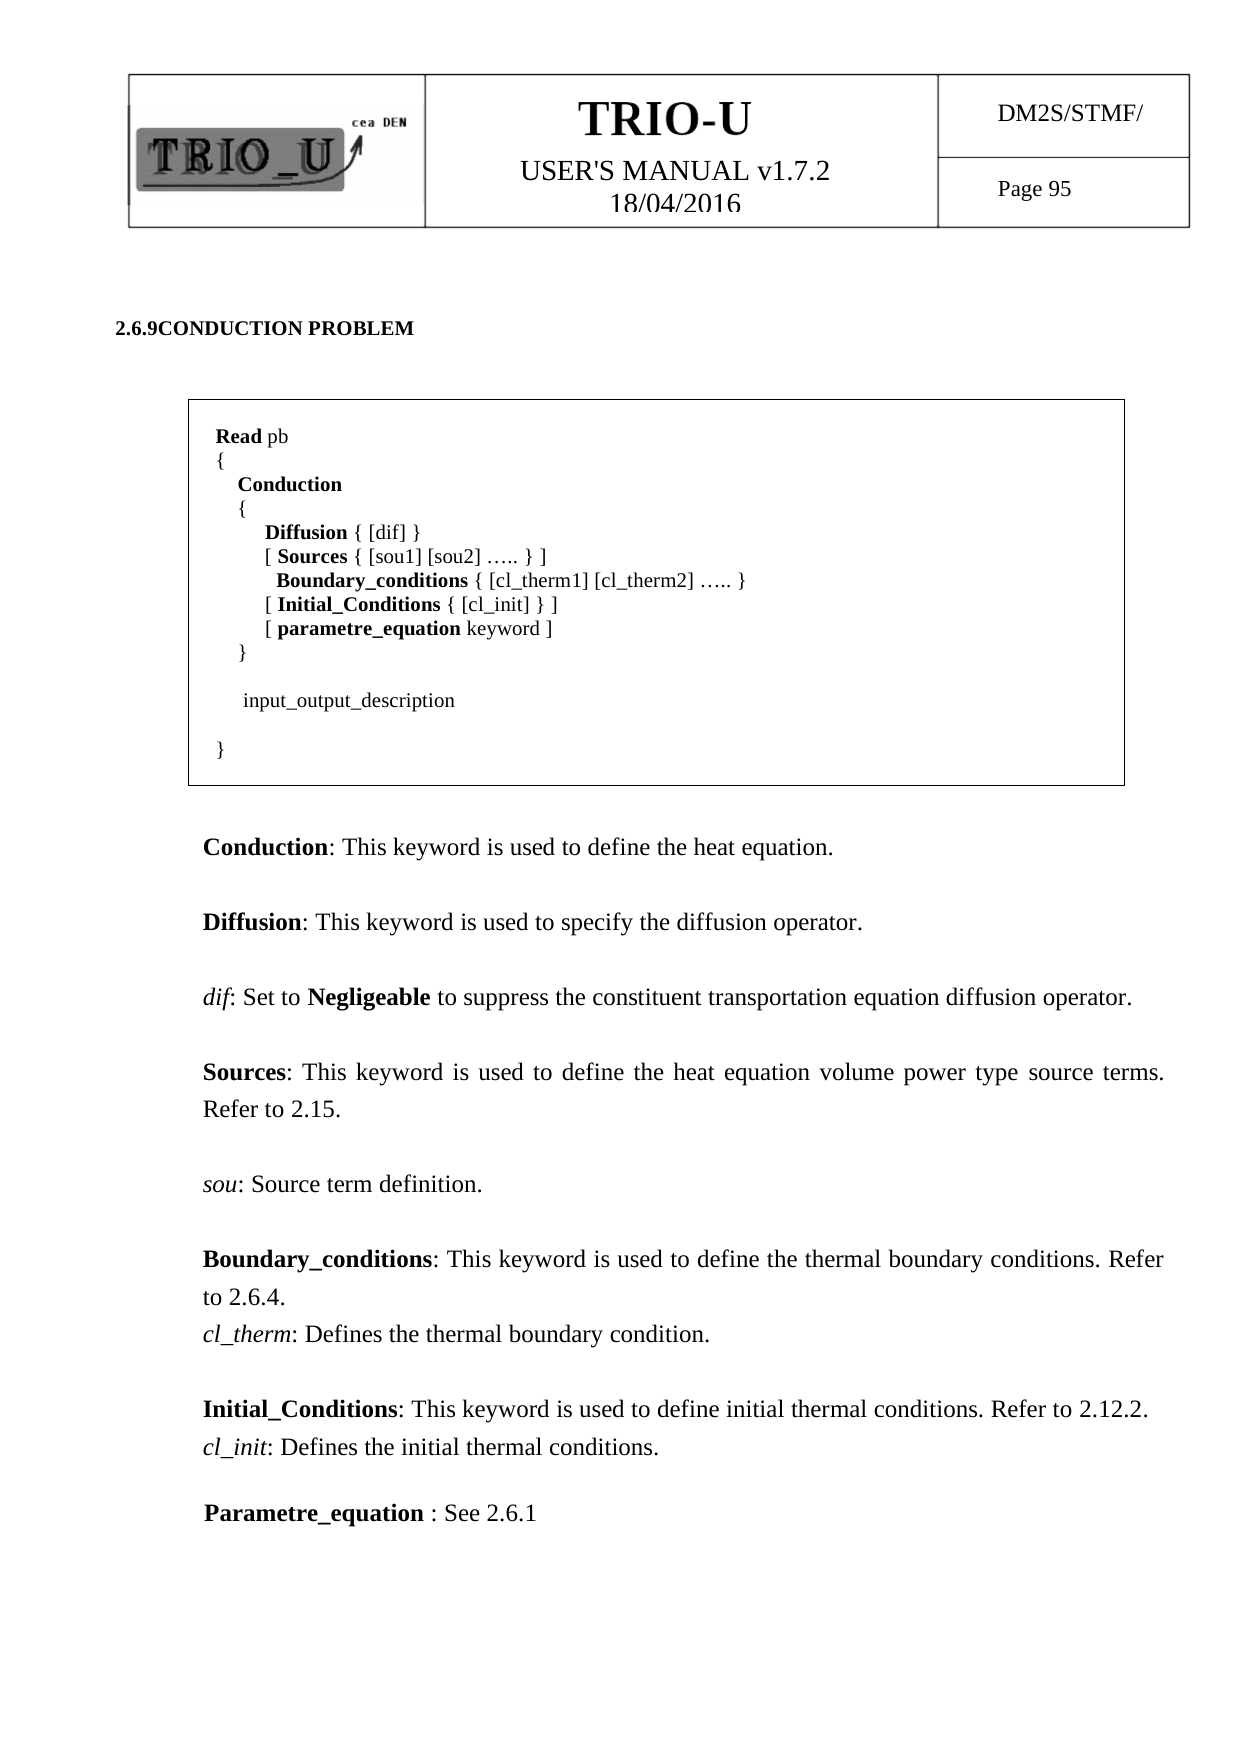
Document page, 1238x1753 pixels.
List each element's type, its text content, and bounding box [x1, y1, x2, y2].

text sou: Source term definition. [203, 1161, 1165, 1198]
table_header Read pb { Conduction { Diffusion { [dif] } [ Sources { [sou1] [sou2] ….. } ] Boundary_conditions { [cl_therm1] [cl_therm2] ….. } [ Initial_Conditions { [cl_init] } ] [ parametre_equation keyword ] } input_output_description } [189, 400, 1124, 784]
text Boundary_conditions: This keyword is used to define the thermal boundary conditions. Refer to 2.6.4. [203, 1236, 1165, 1311]
text cl_init: Defines the initial thermal conditions. [203, 1423, 1165, 1461]
text cl_therm: Defines the thermal boundary condition. [203, 1311, 1165, 1348]
subtitle CONDUCTION PROBLEM [115, 316, 1164, 340]
text Sources: This keyword is used to define the heat equation volume power type source terms. Refer to 2.15. [203, 1048, 1165, 1123]
text Initial_Conditions: This keyword is used to define initial thermal conditions. Refer to 2.12.2. [203, 1386, 1165, 1423]
text Diffusion: This keyword is used to specify the diffusion operator. [203, 898, 1165, 936]
text dif: Set to Negligeable to suppress the constituent transportation equation diffusion operator. [203, 973, 1165, 1011]
text Conduction: This keyword is used to define the heat equation. [203, 823, 1165, 861]
text Parametre_equation : See 2.6.1 [204, 1498, 1196, 1527]
